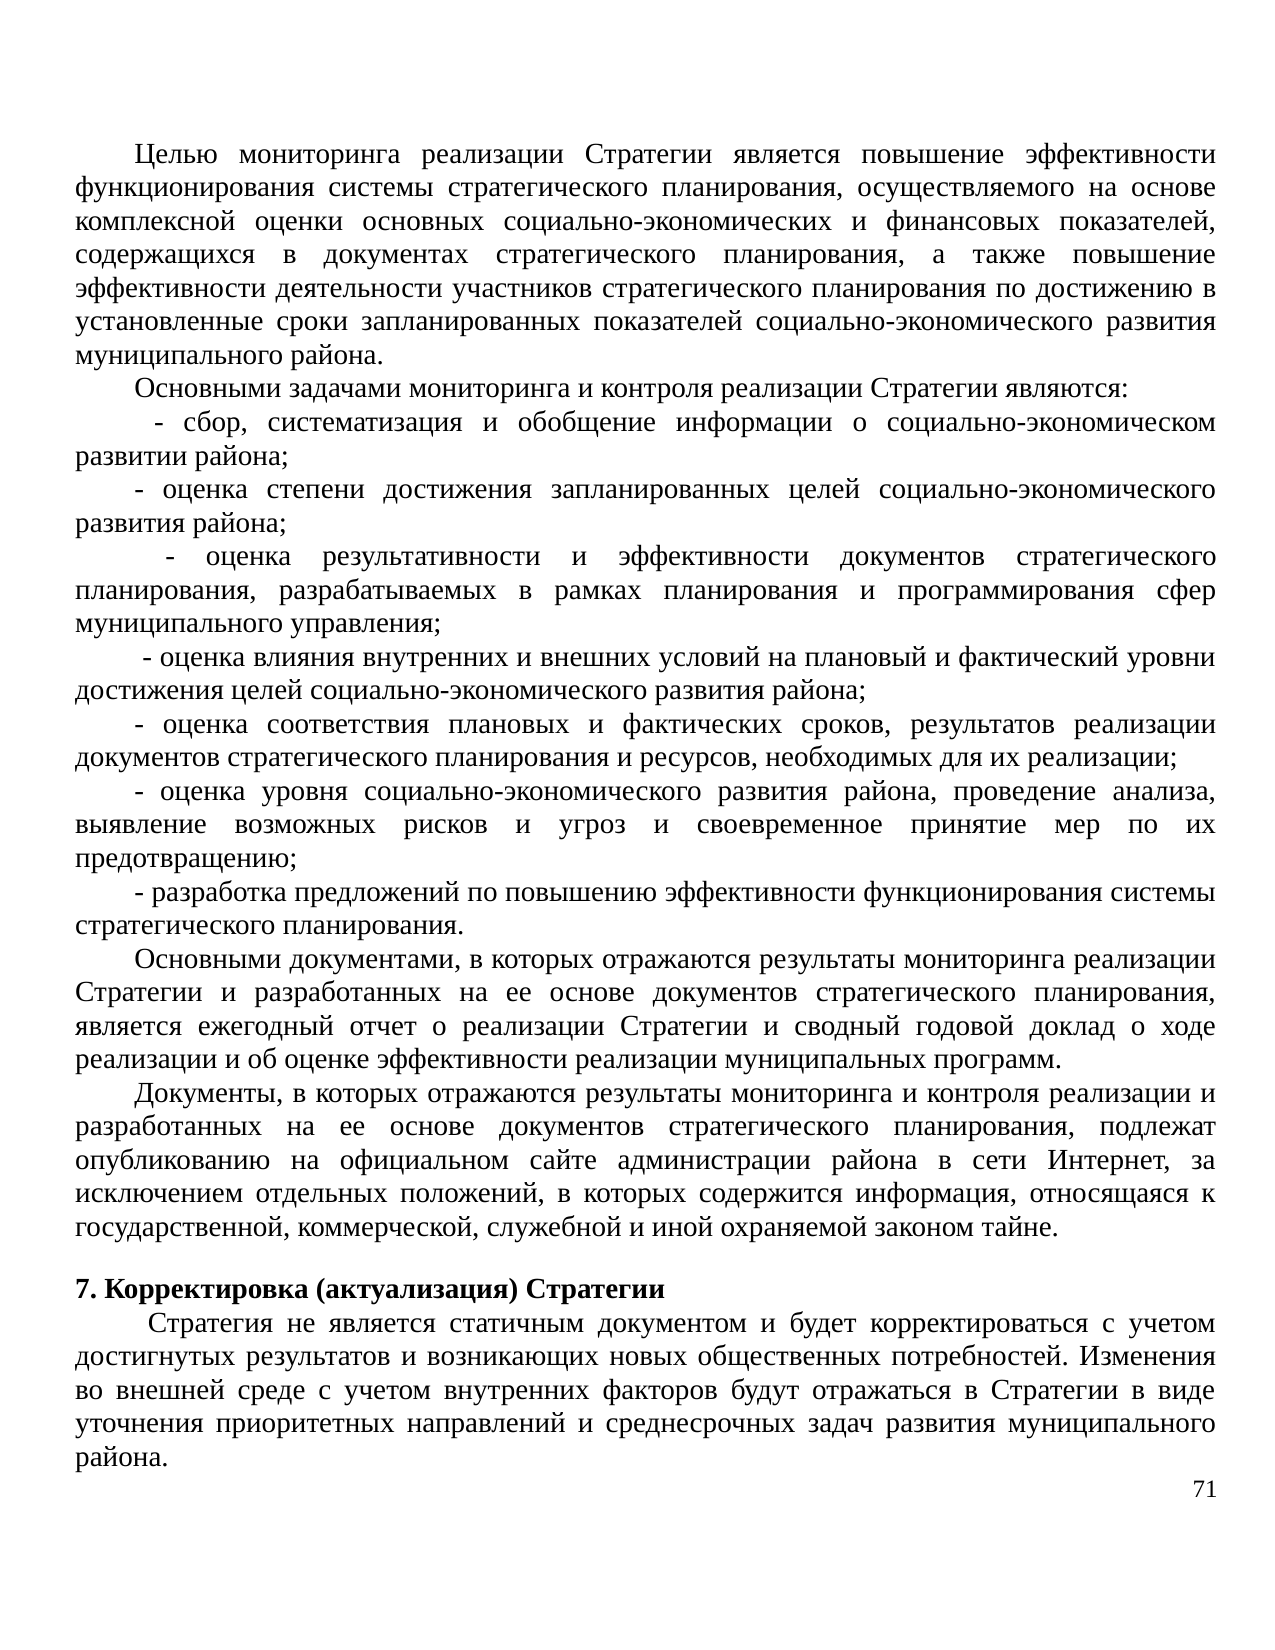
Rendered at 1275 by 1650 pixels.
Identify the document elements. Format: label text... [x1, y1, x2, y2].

text - оценка степени достижения запланированных целей социально-экономического развития района; [75, 471, 1217, 538]
text - оценка соответствия плановых и фактических сроков, результатов реализации документов стратегического планирования и ресурсов, необходимых для их реализации; [75, 706, 1217, 773]
text 7. Корректировка (актуализация) Стратегии [75, 1271, 1217, 1305]
text - оценка результативности и эффективности документов стратегического планирования, разрабатываемых в рамках планирования и программирования сфер муниципального управления; [75, 538, 1217, 639]
text Целью мониторинга реализации Стратегии является повышение эффективности функционирования системы стратегического планирования, осуществляемого на основе комплексной оценки основных социально-экономических и финансовых показателей, содержащихся в документах стратегического планирования, а также повышение эффективности деятельности участников стратегического планирования по достижению в установленные сроки запланированных показателей социально-экономического развития муниципального района. [75, 136, 1217, 371]
text - сбор, систематизация и обобщение информации о социально-экономическом развитии района; [75, 404, 1217, 471]
text - оценка влияния внутренних и внешних условий на плановый и фактический уровни достижения целей социально-экономического развития района; [75, 639, 1217, 706]
text - разработка предложений по повышению эффективности функционирования системы стратегического планирования. [75, 874, 1217, 941]
text Стратегия не является статичным документом и будет корректироваться с учетом достигнутых результатов и возникающих новых общественных потребностей. Изменения во внешней среде с учетом внутренних факторов будут отражаться в Стратегии в виде уточнения приоритетных направлений и среднесрочных задач развития муниципального района. [75, 1305, 1217, 1473]
text Основными задачами мониторинга и контроля реализации Стратегии являются: [75, 371, 1217, 404]
text Основными документами, в которых отражаются результаты мониторинга реализации Стратегии и разработанных на ее основе документов стратегического планирования, является ежегодный отчет о реализации Стратегии и сводный годовой доклад о ходе реализации и об оценке эффективности реализации муниципальных программ. [75, 941, 1217, 1075]
text - оценка уровня социально-экономического развития района, проведение анализа, выявление возможных рисков и угроз и своевременное принятие мер по их предотвращению; [75, 773, 1217, 874]
text Документы, в которых отражаются результаты мониторинга и контроля реализации и разработанных на ее основе документов стратегического планирования, подлежат опубликованию на официальном сайте администрации района в сети Интернет, за исключением отдельных положений, в которых содержится информация, относящаяся к государственной, коммерческой, служебной и иной охраняемой законом тайне. [75, 1075, 1217, 1243]
